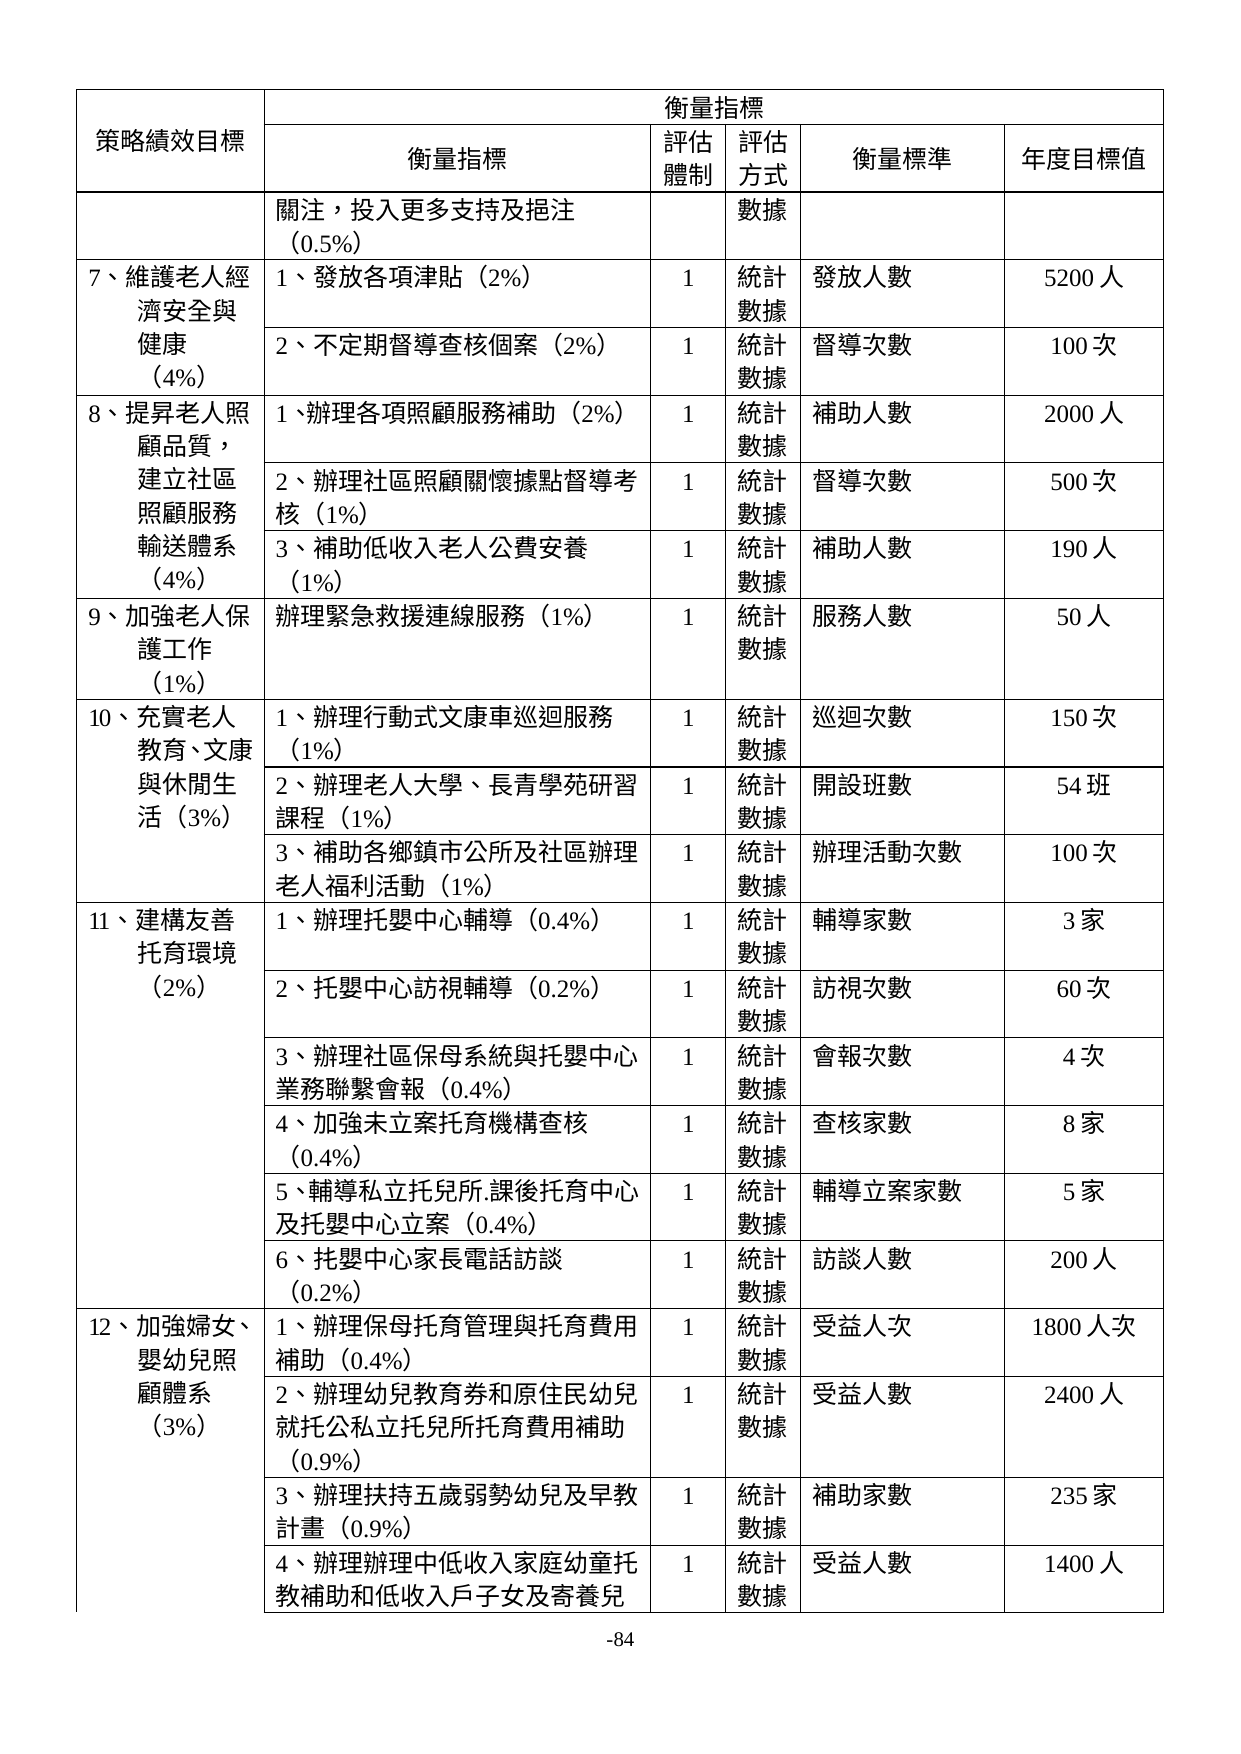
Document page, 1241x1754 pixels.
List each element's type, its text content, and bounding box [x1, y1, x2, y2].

table_cell 100次 [1005, 835, 1163, 902]
table_header 衡量指標 [265, 90, 1163, 124]
table_cell 1、辦理托嬰中心輔導（0.4%） [265, 903, 650, 969]
table_cell 50人 [1005, 599, 1163, 699]
table_cell 1 [651, 903, 725, 969]
table_cell 150次 [1005, 700, 1163, 766]
table_cell 1 [651, 835, 725, 902]
table_cell 2、托嬰中心訪視輔導（0.2%） [265, 971, 650, 1037]
table_cell 統計數據 [726, 1478, 800, 1544]
table_cell 提昇老人照顧品質，建立社區照顧服務輸送體系（4%） [77, 396, 264, 598]
table_cell [801, 193, 1004, 259]
table_cell 60次 [1005, 971, 1163, 1037]
table_cell 2、辦理老人大學、長青學苑研習課程（1%） [265, 768, 650, 834]
table_cell 訪視次數 [801, 971, 1004, 1037]
table_cell 100次 [1005, 328, 1163, 394]
table_cell 統計數據 [726, 599, 800, 699]
table_cell 建構友善托育環境（2%） [77, 903, 264, 1037]
table_cell 1 [651, 531, 725, 598]
table_cell 服務人數 [801, 599, 1004, 699]
table_cell 受益人數 [801, 1377, 1004, 1477]
table_cell [77, 1105, 264, 1173]
table_cell 2、辦理幼兒教育券和原住民幼兒就托公私立托兒所托育費用補助（0.9%） [265, 1377, 650, 1477]
table_cell 輔導立案家數 [801, 1174, 1004, 1240]
table_cell 發放人數 [801, 260, 1004, 327]
table_cell 充實老人教育、文康與休閒生活（3%） [77, 700, 264, 834]
table_cell 4次 [1005, 1038, 1163, 1105]
table_cell 衡量標準 [801, 125, 1004, 191]
table_cell 統計數據 [726, 396, 800, 462]
table_cell 補助人數 [801, 531, 1004, 598]
table_cell 加強老人保護工作（1%） [77, 599, 264, 699]
table_cell 1400人 [1005, 1546, 1163, 1612]
table_cell 督導次數 [801, 328, 1004, 394]
table_cell 4、辦理辦理中低收入家庭幼童托教補助和低收入戶子女及寄養兒 [265, 1546, 650, 1612]
table_cell 訪談人數 [801, 1241, 1004, 1308]
table_cell 1800人次 [1005, 1309, 1163, 1376]
table_cell [77, 1477, 264, 1544]
table_cell [1005, 193, 1163, 259]
table_cell 1 [651, 1377, 725, 1477]
table_cell 1、發放各項津貼（2%） [265, 260, 650, 327]
table_cell 統計數據 [726, 1377, 800, 1477]
table_cell 開設班數 [801, 768, 1004, 834]
table_cell 會報次數 [801, 1038, 1004, 1105]
table_cell 1 [651, 260, 725, 327]
table_cell 數據 [726, 193, 800, 259]
table_header 策略績效目標 [77, 90, 264, 191]
table_cell 評估體制 [651, 125, 725, 191]
table_cell 3、辦理社區保母系統與托嬰中心業務聯繫會報（0.4%） [265, 1038, 650, 1105]
table_cell 統計數據 [726, 463, 800, 530]
table_cell 5200人 [1005, 260, 1163, 327]
table_cell 8家 [1005, 1106, 1163, 1173]
table_cell 辦理活動次數 [801, 835, 1004, 902]
table_cell 統計數據 [726, 328, 800, 394]
table_cell 1 [651, 1038, 725, 1105]
table_cell 4、加強未立案托育機構查核 （0.4%） [265, 1106, 650, 1173]
table_cell 統計數據 [726, 700, 800, 766]
table_cell 統計數據 [726, 1106, 800, 1173]
table_cell 辦理緊急救援連線服務（1%） [265, 599, 650, 699]
table_cell 2、辦理社區照顧關懷據點督導考核（1%） [265, 463, 650, 530]
table_cell 1 [651, 700, 725, 766]
table_cell 1 [651, 396, 725, 462]
table_cell 統計數據 [726, 1309, 800, 1376]
table_cell 統計數據 [726, 1241, 800, 1308]
table_cell 衡量指標 [265, 125, 650, 191]
table_cell 年度目標值 [1005, 125, 1163, 191]
table_cell 190人 [1005, 531, 1163, 598]
table_cell 督導次數 [801, 463, 1004, 530]
table_cell 1、辦理行動式文康車巡迴服務 （1%） [265, 700, 650, 766]
table_cell 2000人 [1005, 396, 1163, 462]
table_cell 5、輔導私立托兒所.課後托育中心及托嬰中心立案（0.4%） [265, 1174, 650, 1240]
table_cell 1、辦理保母托育管理與托育費用補助（0.4%） [265, 1309, 650, 1376]
table_cell [77, 1545, 264, 1612]
table_cell 3、補助各鄉鎮市公所及社區辦理老人福利活動（1%） [265, 835, 650, 902]
table_cell 1 [651, 1546, 725, 1612]
table_cell 1 [651, 599, 725, 699]
table_cell [77, 1240, 264, 1308]
table_cell 1 [651, 1309, 725, 1376]
table_cell 54班 [1005, 768, 1163, 834]
table_cell [77, 1037, 264, 1105]
table_cell 1 [651, 1478, 725, 1544]
table_cell [651, 193, 725, 259]
table_cell 加強婦女、嬰幼兒照顧體系（3%） [77, 1309, 264, 1477]
table_cell 500次 [1005, 463, 1163, 530]
table_cell 1、辦理各項照顧服務補助（2%） [265, 396, 650, 462]
table_cell 統計數據 [726, 835, 800, 902]
table_cell 統計數據 [726, 1174, 800, 1240]
table_cell 1 [651, 328, 725, 394]
table_cell 1 [651, 463, 725, 530]
table_cell 巡迴次數 [801, 700, 1004, 766]
table_cell 統計數據 [726, 971, 800, 1037]
table_cell 評估方式 [726, 125, 800, 191]
table_cell 統計數據 [726, 531, 800, 598]
table_cell 5家 [1005, 1174, 1163, 1240]
table_cell 統計數據 [726, 1546, 800, 1612]
table_cell 1 [651, 971, 725, 1037]
table_cell 關注，投入更多支持及挹注 （0.5%） [265, 193, 650, 259]
table_cell 3、辦理扶持五歲弱勢幼兒及早教計畫（0.9%） [265, 1478, 650, 1544]
table_cell 2、不定期督導查核個案（2%） [265, 328, 650, 394]
table_cell [77, 834, 264, 902]
table_cell 1 [651, 1241, 725, 1308]
table_cell 2400人 [1005, 1377, 1163, 1477]
table_cell 統計數據 [726, 1038, 800, 1105]
table_cell 1 [651, 768, 725, 834]
table_cell 輔導家數 [801, 903, 1004, 969]
table_cell 235家 [1005, 1478, 1163, 1544]
table_cell 查核家數 [801, 1106, 1004, 1173]
table_cell [77, 193, 264, 259]
table_cell 補助家數 [801, 1478, 1004, 1544]
table_cell 受益人次 [801, 1309, 1004, 1376]
table_cell 補助人數 [801, 396, 1004, 462]
table_cell 統計數據 [726, 768, 800, 834]
table_cell 3家 [1005, 903, 1163, 969]
table_cell 統計數據 [726, 260, 800, 327]
table_cell 1 [651, 1106, 725, 1173]
table_cell 200人 [1005, 1241, 1163, 1308]
table_cell 維護老人經濟安全與健康（4%） [77, 260, 264, 394]
table_cell 統計數據 [726, 903, 800, 969]
table_cell 6、扥嬰中心家長電話訪談 （0.2%） [265, 1241, 650, 1308]
table_cell 1 [651, 1174, 725, 1240]
table_cell 受益人數 [801, 1546, 1004, 1612]
table_cell [77, 1173, 264, 1240]
table_cell 3、補助低收入老人公費安養 （1%） [265, 531, 650, 598]
